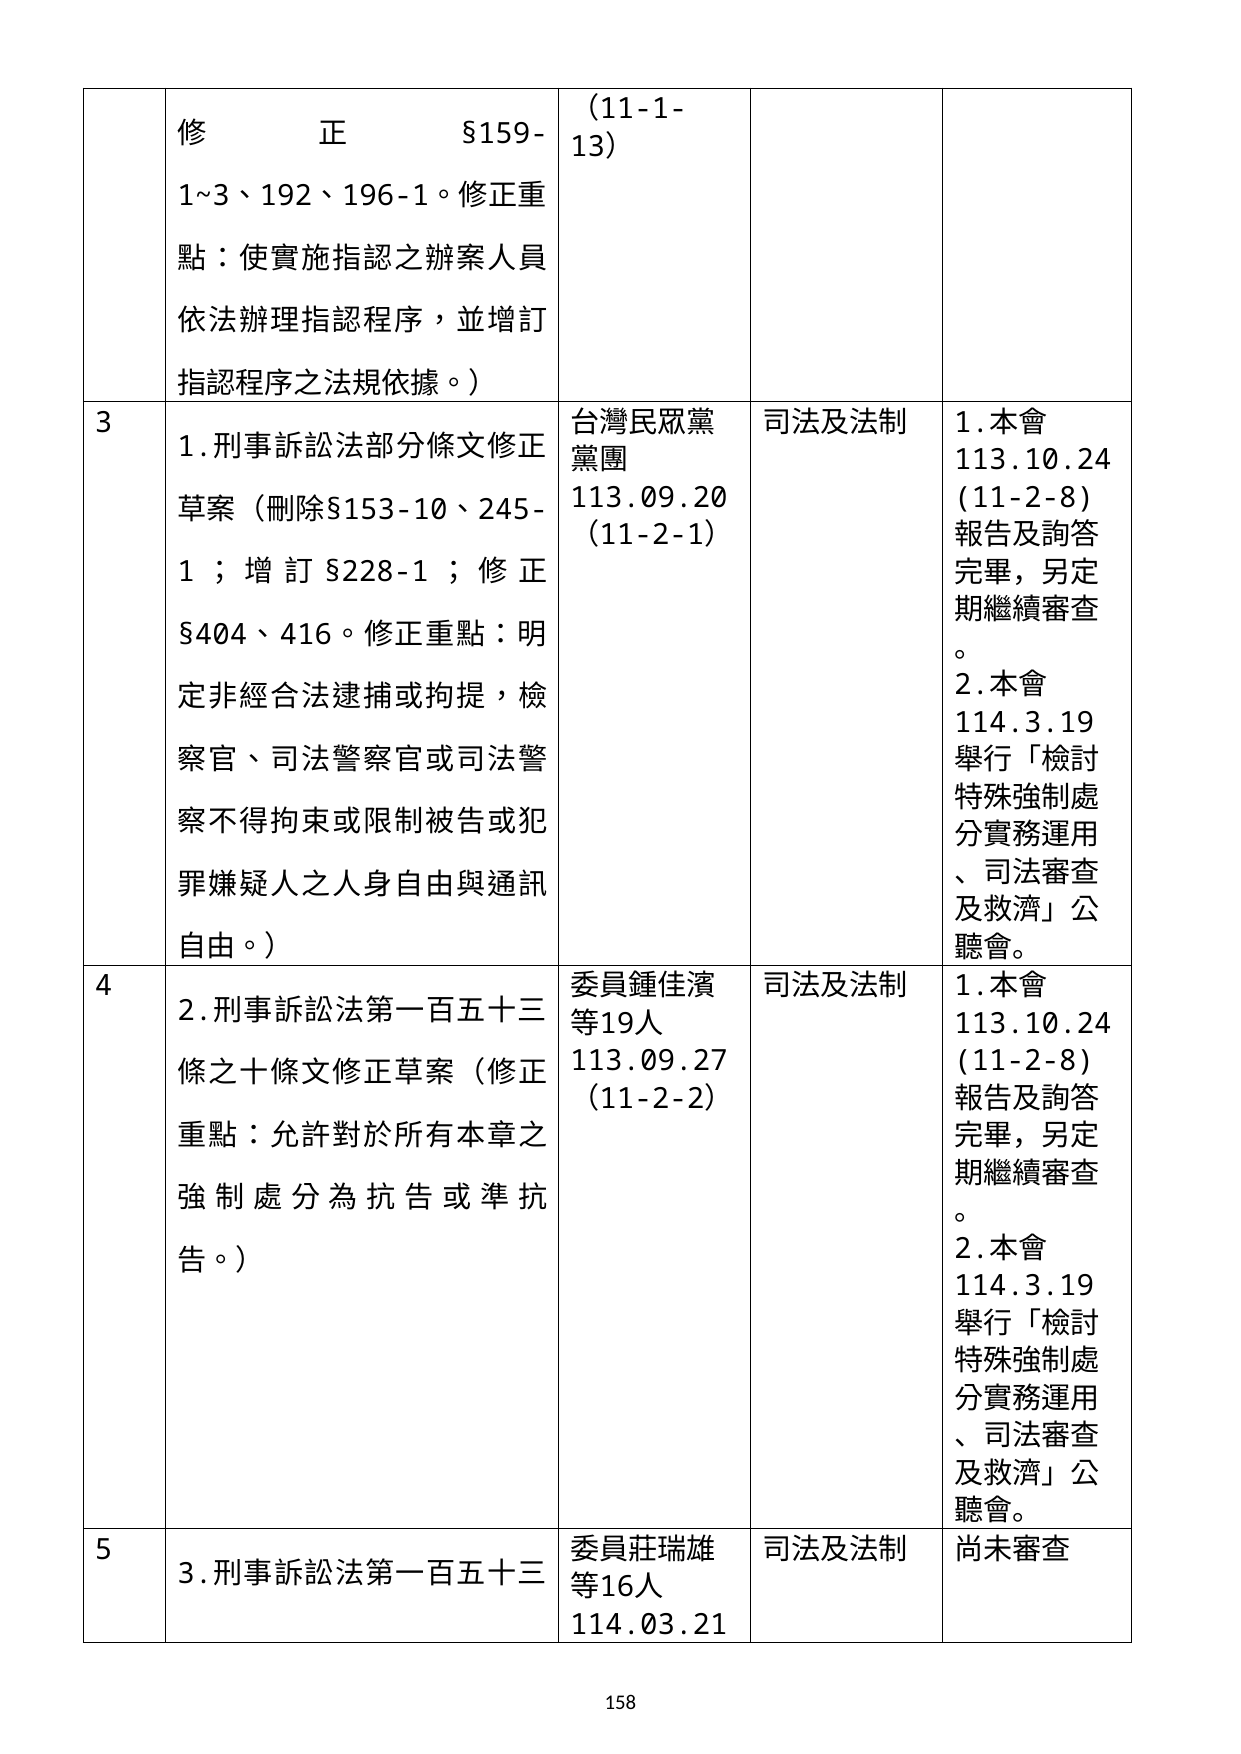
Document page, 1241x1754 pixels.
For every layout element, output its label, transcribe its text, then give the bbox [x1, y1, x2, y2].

table_cell 尚未審查 [943, 1529, 1131, 1642]
table_cell 3 [84, 402, 165, 965]
table_cell 4 [84, 966, 165, 1528]
table_cell [943, 89, 1131, 401]
table_cell 司法及法制 [751, 966, 942, 1528]
table_cell 委員莊瑞雄 等16人 114.03.21 [559, 1529, 750, 1642]
table_cell 司法及法制 [751, 402, 942, 965]
table_cell [84, 89, 165, 401]
table_cell 3.刑事訴訟法第一百五十三 [166, 1529, 558, 1642]
table_cell [751, 89, 942, 401]
table_cell 1.本會 113.10.24 (11-2-8)報告及詢答完畢，另定期繼續審查。 2.本會 114.3.19舉行「檢討特殊強制處分實務運用、司法審查及救濟」公聽會。 [943, 966, 1131, 1528]
table_cell 台灣民眾黨黨團 113.09.20 （11-2-1） [559, 402, 750, 965]
table_cell 修正§159-1~3、192、196-1。修正重點：使實施指認之辦案人員依法辦理指認程序，並增訂指認程序之法規依據。） [166, 89, 558, 401]
table_cell 5 [84, 1529, 165, 1642]
table_cell 1.本會 113.10.24 (11-2-8)報告及詢答完畢，另定期繼續審查。 2.本會 114.3.19舉行「檢討特殊強制處分實務運用、司法審查及救濟」公聽會。 [943, 402, 1131, 965]
table_cell 司法及法制 [751, 1529, 942, 1642]
table_cell （11-1-13） [559, 89, 750, 401]
table_cell 委員鍾佳濱 等19人 113.09.27 （11-2-2） [559, 966, 750, 1528]
table_cell 2.刑事訴訟法第一百五十三條之十條文修正草案（修正重點：允許對於所有本章之強制處分為抗告或準抗告。） [166, 966, 558, 1528]
table_cell 1.刑事訴訟法部分條文修正草案（刪除§153-10、245-1；增訂§228-1；修正§404、416。修正重點：明定非經合法逮捕或拘提，檢察官、司法警察官或司法警察不得拘束或限制被告或犯罪嫌疑人之人身自由與通訊自由。） [166, 402, 558, 965]
